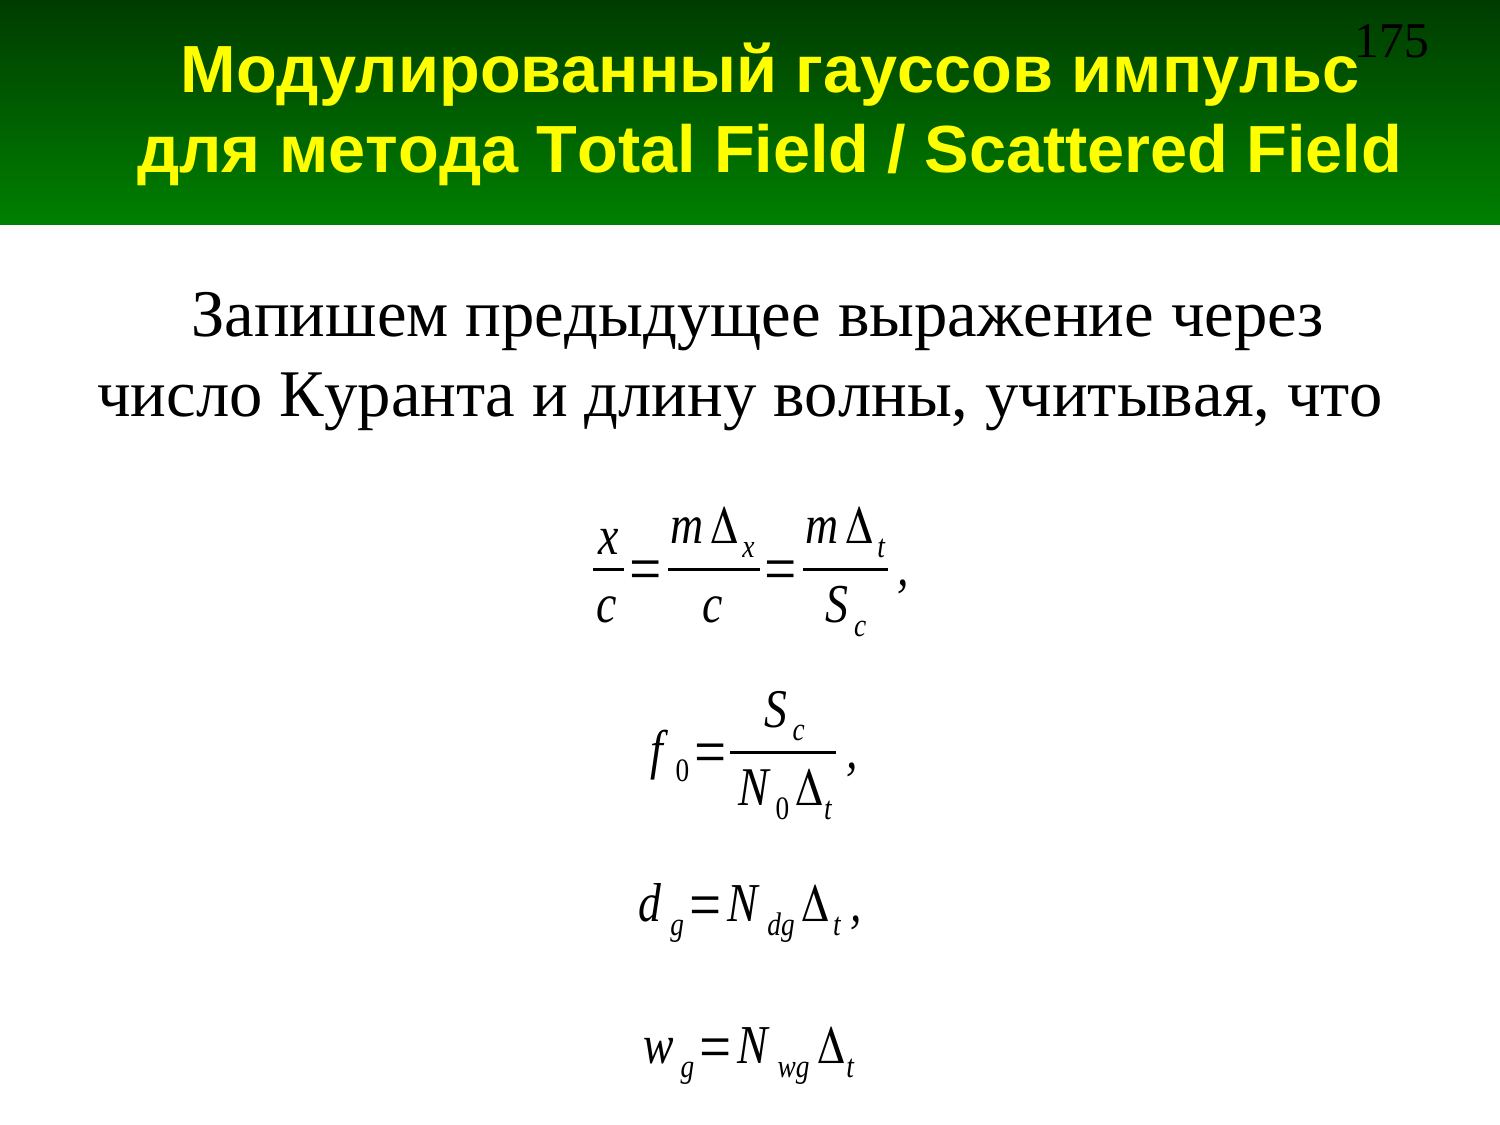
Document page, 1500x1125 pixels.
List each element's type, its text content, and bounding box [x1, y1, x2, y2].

text_box Запишем предыдущее выражение через число Куранта и длину волны, учитывая, что [82, 262, 1426, 438]
title Модулированный гауссов импульс для метода Total Field / Scattered Field [100, 7, 1441, 204]
chart [630, 679, 870, 827]
chart [631, 1015, 868, 1086]
chart [627, 874, 872, 944]
chart [578, 496, 921, 644]
